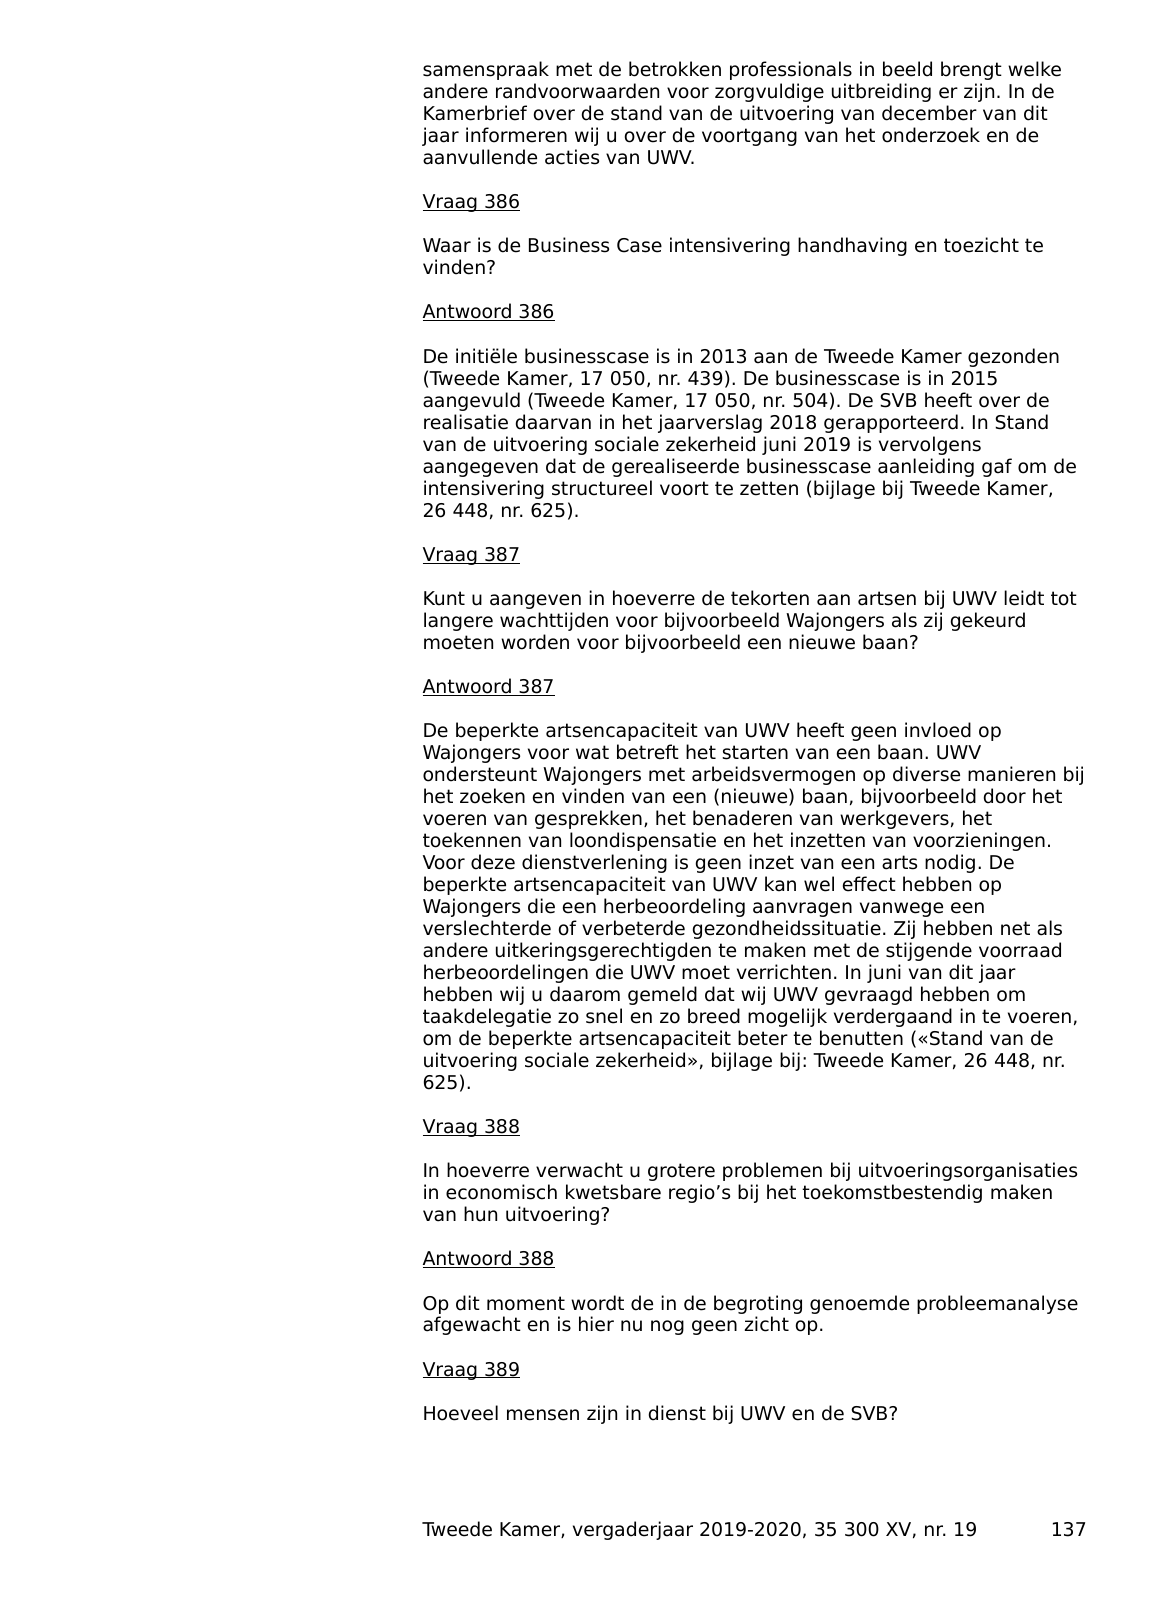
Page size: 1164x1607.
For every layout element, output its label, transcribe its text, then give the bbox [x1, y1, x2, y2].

subtitle Vraag 386 [422, 191, 1087, 213]
text samenspraak met de betrokken professionals in beeld brengt welke andere randvoorwaarden voor zorgvuldige uitbreiding er zijn. In de Kamerbrief over de stand van de uitvoering van december van dit jaar informeren wij u over de voortgang van het onderzoek en de aanvullende acties van UWV. [422, 59, 1087, 169]
text Kunt u aangeven in hoeverre de tekorten aan artsen bij UWV leidt tot langere wachttijden voor bijvoorbeeld Wajongers als zij gekeurd moeten worden voor bijvoorbeeld een nieuwe baan? [422, 588, 1087, 654]
text Waar is de Business Case intensivering handhaving en toezicht te vinden? [422, 235, 1087, 279]
text Hoeveel mensen zijn in dienst bij UWV en de SVB? [422, 1403, 1087, 1425]
text Op dit moment wordt de in de begroting genoemde probleemanalyse afgewacht en is hier nu nog geen zicht op. [422, 1292, 1087, 1336]
text De beperkte artsencapaciteit van UWV heeft geen invloed op Wajongers voor wat betreft het starten van een baan. UWV ondersteunt Wajongers met arbeidsvermogen op diverse manieren bij het zoeken en vinden van een (nieuwe) baan, bijvoorbeeld door het voeren van gesprekken, het benaderen van werkgevers, het toekennen van loondispensatie en het inzetten van voorzieningen. Voor deze dienstverlening is geen inzet van een arts nodig. De beperkte artsencapaciteit van UWV kan wel effect hebben op Wajongers die een herbeoordeling aanvragen vanwege een verslechterde of verbeterde gezondheidssituatie. Zij hebben net als andere uitkeringsgerechtigden te maken met de stijgende voorraad herbeoordelingen die UWV moet verrichten. In juni van dit jaar hebben wij u daarom gemeld dat wij UWV gevraagd hebben om taakdelegatie zo snel en zo breed mogelijk verdergaand in te voeren, om de beperkte artsencapaciteit beter te benutten («Stand van de uitvoering sociale zekerheid», bijlage bij: Tweede Kamer, 26 448, nr. 625). [422, 720, 1087, 1094]
subtitle Antwoord 388 [422, 1248, 1087, 1270]
subtitle Vraag 389 [422, 1358, 1087, 1381]
text In hoeverre verwacht u grotere problemen bij uitvoeringsorganisaties in economisch kwetsbare regio’s bij het toekomstbestendig maken van hun uitvoering? [422, 1160, 1087, 1226]
subtitle Vraag 388 [422, 1116, 1087, 1138]
subtitle Antwoord 387 [422, 676, 1087, 698]
text De initiële businesscase is in 2013 aan de Tweede Kamer gezonden (Tweede Kamer, 17 050, nr. 439). De businesscase is in 2015 aangevuld (Tweede Kamer, 17 050, nr. 504). De SVB heeft over de realisatie daarvan in het jaarverslag 2018 gerapporteerd. In Stand van de uitvoering sociale zekerheid juni 2019 is vervolgens aangegeven dat de gerealiseerde businesscase aanleiding gaf om de intensivering structureel voort te zetten (bijlage bij Tweede Kamer, 26 448, nr. 625). [422, 346, 1087, 521]
subtitle Vraag 387 [422, 544, 1087, 566]
subtitle Antwoord 386 [422, 301, 1087, 323]
